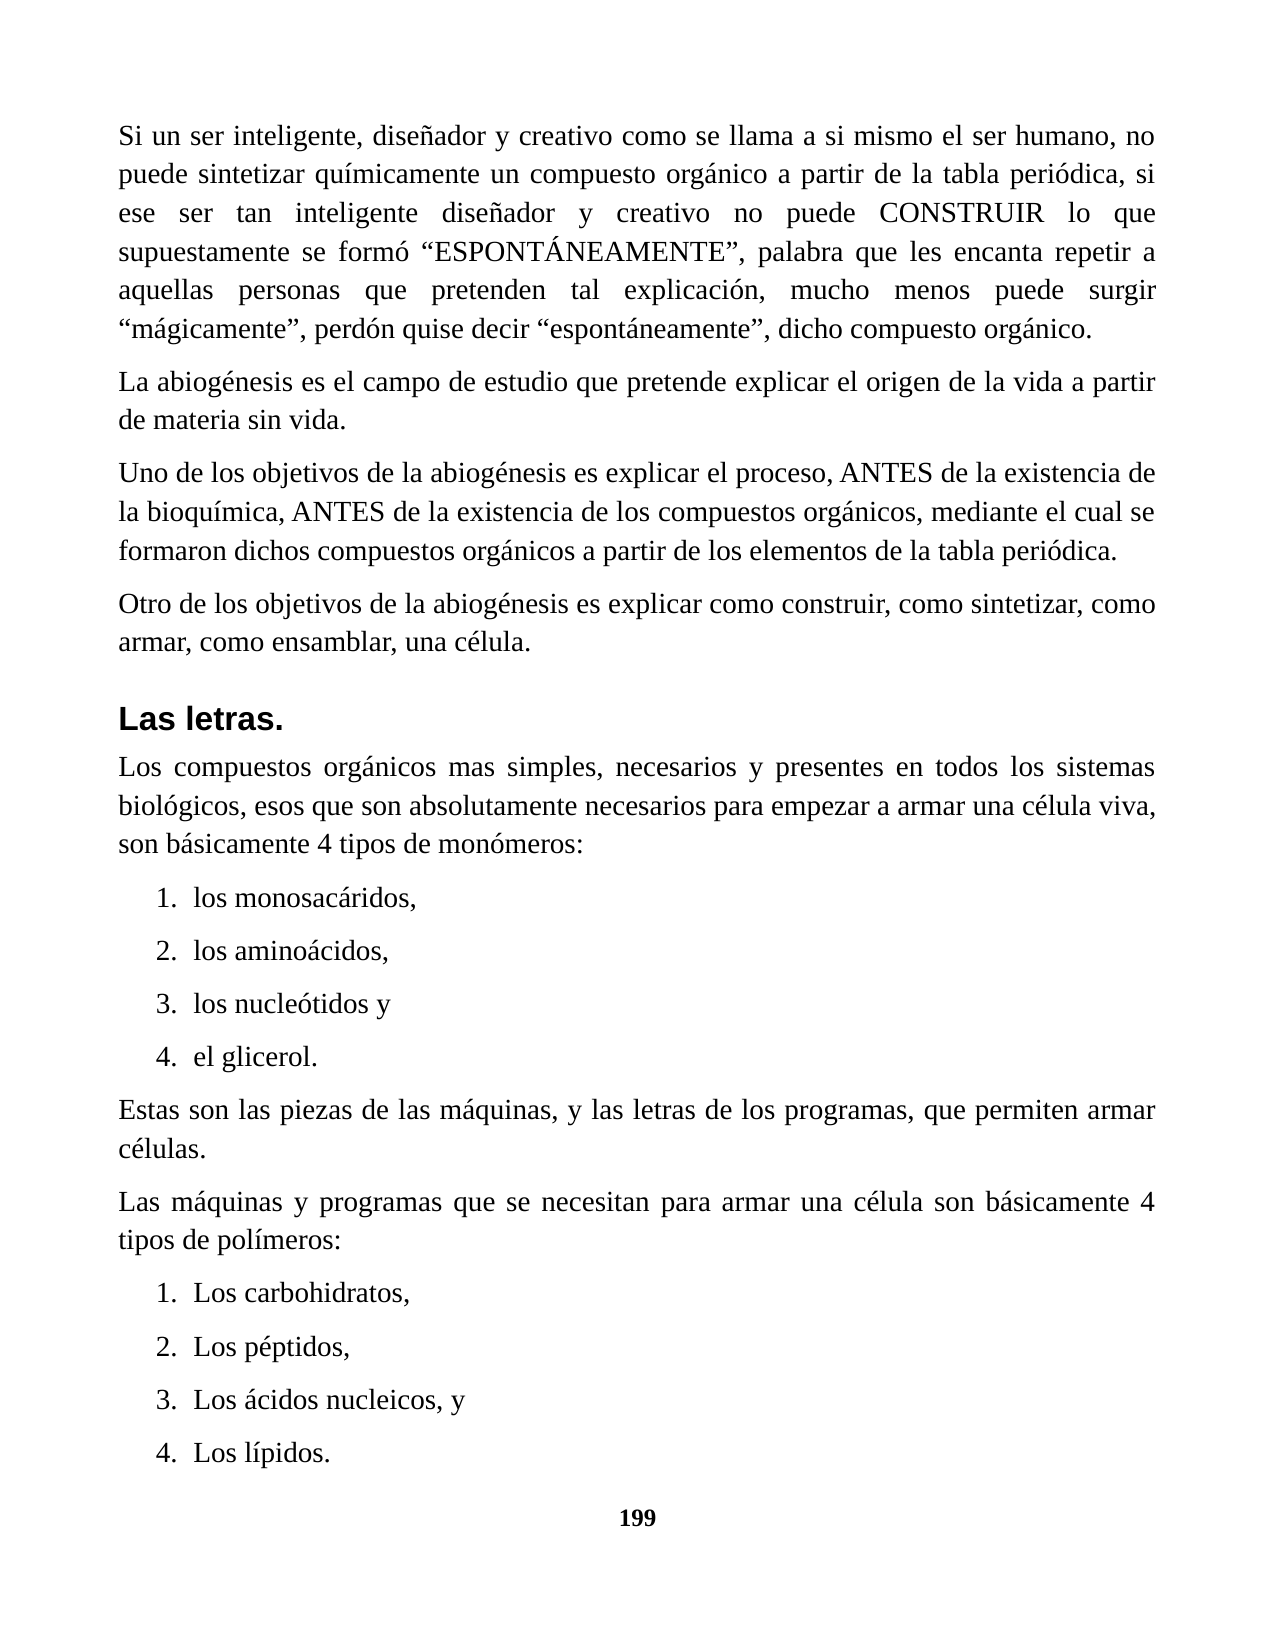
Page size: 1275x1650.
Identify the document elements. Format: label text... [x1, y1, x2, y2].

list Los carbohidratos, [156, 1276, 1157, 1309]
list Los lípidos. [156, 1435, 1157, 1468]
subtitle Las letras. [118, 698, 1157, 737]
text Otro de los objetivos de la abiogénesis es explicar como construir, como sintetizar, como armar, como ensamblar, una célula. [118, 586, 1157, 658]
text Si un ser inteligente, diseñador y creativo como se llama a si mismo el ser humano, no puede sintetizar químicamente un compuesto orgánico a partir de la tabla periódica, si ese ser tan inteligente diseñador y creativo no puede CONSTRUIR lo que supuestamente se formó “ESPONTÁNEAMENTE”, palabra que les encanta repetir a aquellas personas que pretenden tal explicación, mucho menos puede surgir “mágicamente”, perdón quise decir “espontáneamente”, dicho compuesto orgánico. [118, 118, 1157, 344]
list los monosacáridos, [156, 880, 1157, 913]
list Los ácidos nucleicos, y [156, 1382, 1157, 1415]
text Estas son las piezas de las máquinas, y las letras de los programas, que permiten armar células. [118, 1092, 1157, 1164]
text Uno de los objetivos de la abiogénesis es explicar el proceso, ANTES de la existencia de la bioquímica, ANTES de la existencia de los compuestos orgánicos, mediante el cual se formaron dichos compuestos orgánicos a partir de los elementos de la tabla periódica. [118, 456, 1157, 566]
list los aminoácidos, [156, 933, 1157, 966]
text La abiogénesis es el campo de estudio que pretende explicar el origen de la vida a partir de materia sin vida. [118, 364, 1157, 436]
text Las máquinas y programas que se necesitan para armar una célula son básicamente 4 tipos de polímeros: [118, 1184, 1157, 1256]
list el glicerol. [156, 1039, 1157, 1073]
list los nucleótidos y [156, 986, 1157, 1019]
list Los péptidos, [156, 1329, 1157, 1362]
text Los compuestos orgánicos mas simples, necesarios y presentes en todos los sistemas biológicos, esos que son absolutamente necesarios para empezar a armar una célula viva, son básicamente 4 tipos de monómeros: [118, 749, 1157, 860]
